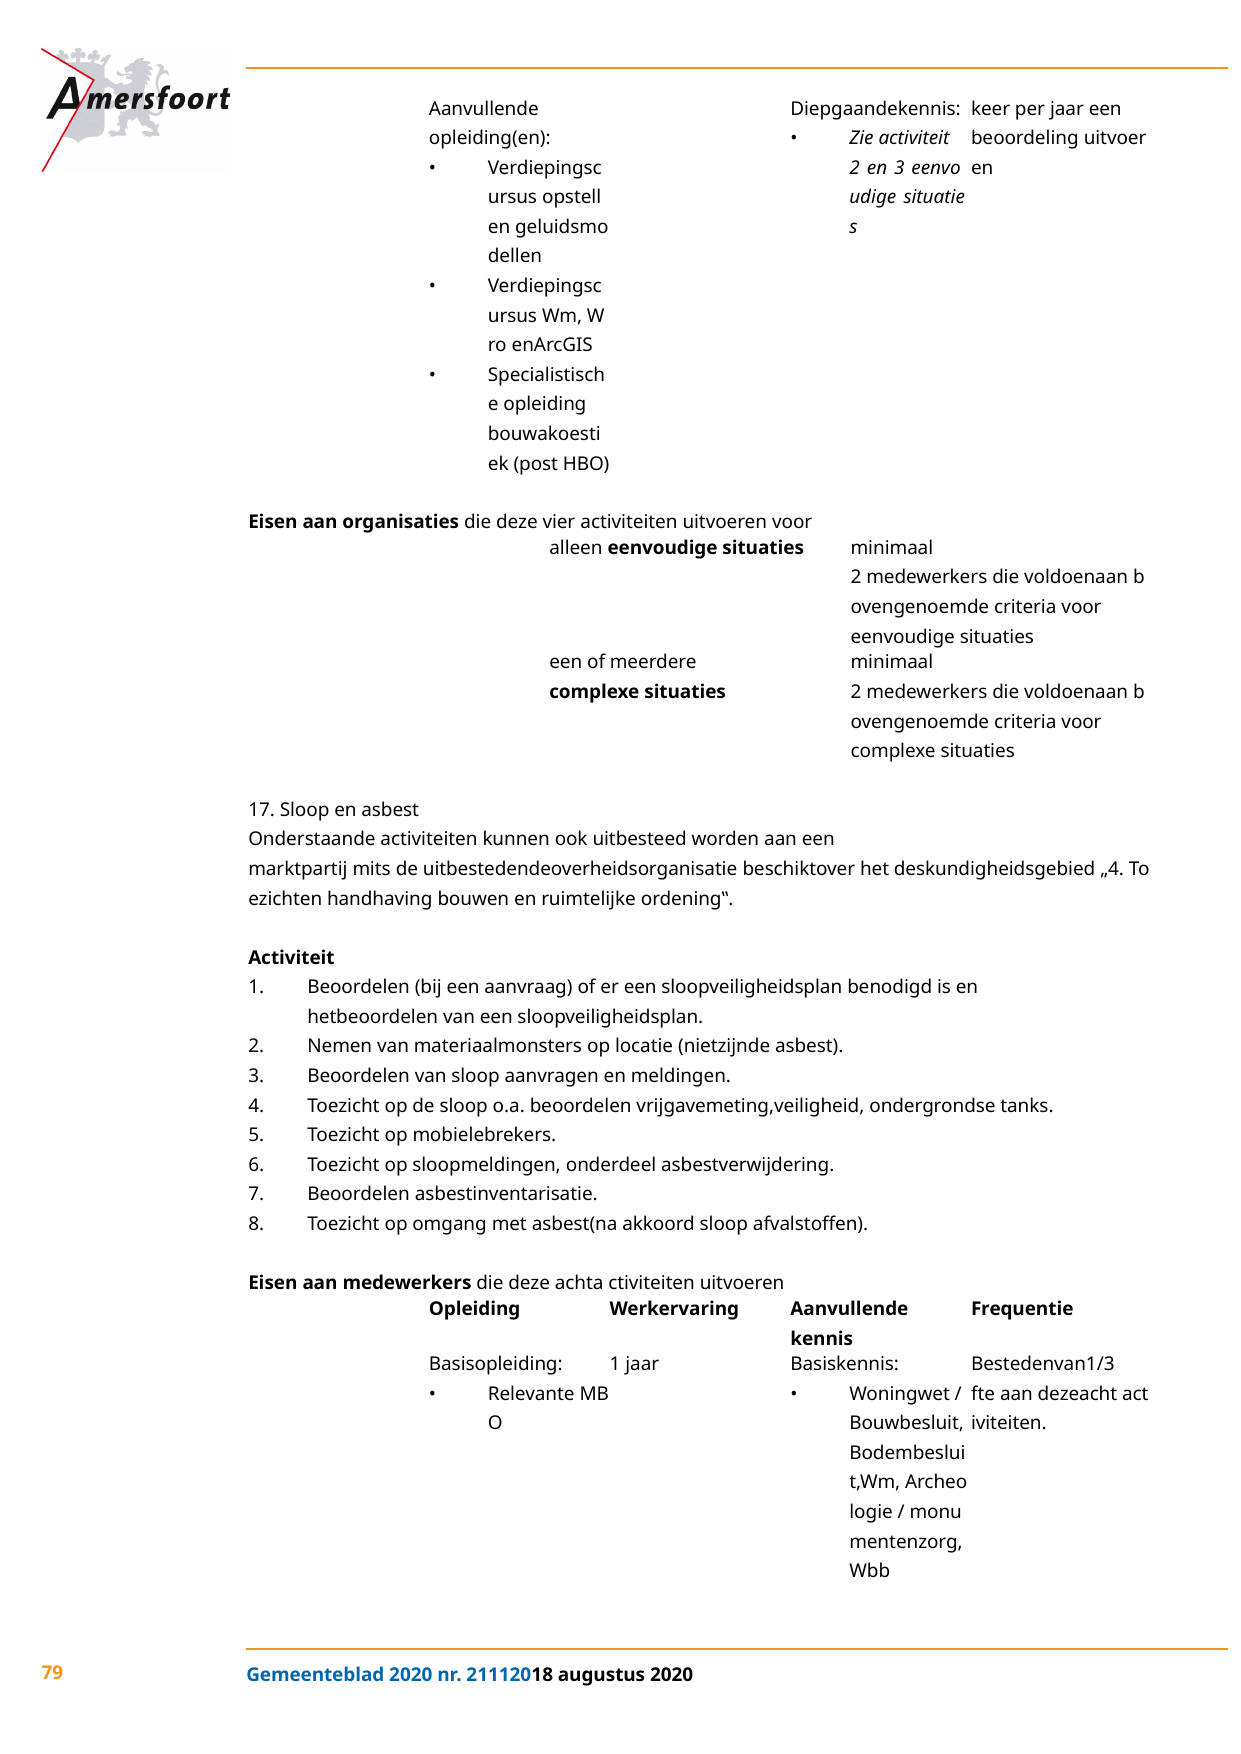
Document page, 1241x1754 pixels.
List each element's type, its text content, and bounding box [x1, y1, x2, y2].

table_cell minimaal 2 medewerkers die voldoenaan bovengenoemde criteria voor complexe situaties [850, 649, 1152, 763]
table_cell [248, 1295, 429, 1583]
table_cell [609, 95, 790, 476]
table_cell [248, 95, 429, 476]
list Toezicht op omgang met asbest(na akkoord sloop afvalstoffen). [248, 1210, 1152, 1236]
text Onderstaande activiteiten kunnen ook uitbesteed worden aan een marktpartij mits de uitbestedendeoverheidsorganisatie beschiktover het deskundigheidsgebied „4. Toezichten handhaving bouwen en ruimtelijke ordening‟. [248, 826, 1152, 910]
list Beoordelen (bij een aanvraag) of er een sloopveiligheidsplan benodigd is en hetbeoordelen van een sloopveiligheidsplan. [248, 973, 1152, 1029]
table_cell Bestedenvan1/3 fte aan dezeacht activiteiten. [971, 1350, 1152, 1583]
picture [41, 47, 231, 172]
table_cell Basiskennis: Woningwet / Bouwbesluit, Bodembesluit,Wm, Archeologie / monumentenzorg, Wbb [790, 1350, 971, 1583]
table_cell 1 jaar [609, 1350, 790, 1583]
text Activiteit [248, 944, 1152, 969]
table_cell minimaal 2 medewerkers die voldoenaan bovengenoemde criteria voor eenvoudige situaties [850, 534, 1152, 649]
list Toezicht op sloopmeldingen, onderdeel asbestverwijdering. [248, 1151, 1152, 1177]
list Nemen van materiaalmonsters op locatie (nietzijnde asbest). [248, 1033, 1152, 1058]
list Toezicht op mobielebrekers. [248, 1121, 1152, 1147]
text 17. Sloop en asbest [248, 796, 1152, 822]
table_cell alleen eenvoudige situaties [549, 534, 850, 649]
table_cell Basisopleiding: Relevante MBO [429, 1350, 609, 1583]
list Beoordelen asbestinventarisatie. [248, 1181, 1152, 1206]
table_cell Aanvullende opleiding(en): Verdiepingscursus opstellen geluidsmodellen Verdiepingscursus Wm, Wro enArcGIS Specialistische opleiding bouwakoestiek (post HBO) [429, 95, 609, 476]
table_cell Diepgaandekennis: Zie activiteit 2 en 3 eenvoudige situaties [790, 95, 971, 476]
list Toezicht op de sloop o.a. beoordelen vrijgavemeting,veiligheid, ondergrondse tanks. [248, 1092, 1152, 1117]
table_cell Werkervaring [609, 1295, 790, 1350]
table_header Eisen aan organisaties die deze vier activiteiten uitvoeren voor [248, 509, 1152, 534]
table_cell een of meerdere complexe situaties [549, 649, 850, 763]
table_cell [248, 534, 549, 763]
table_cell Opleiding [429, 1295, 609, 1350]
table_cell Aanvullende kennis [790, 1295, 971, 1350]
table_cell Frequentie [971, 1295, 1152, 1350]
table_cell keer per jaar een beoordeling uitvoeren [971, 95, 1152, 476]
table_header Eisen aan medewerkers die deze achta ctiviteiten uitvoeren [248, 1269, 1152, 1295]
list Beoordelen van sloop aanvragen en meldingen. [248, 1062, 1152, 1088]
